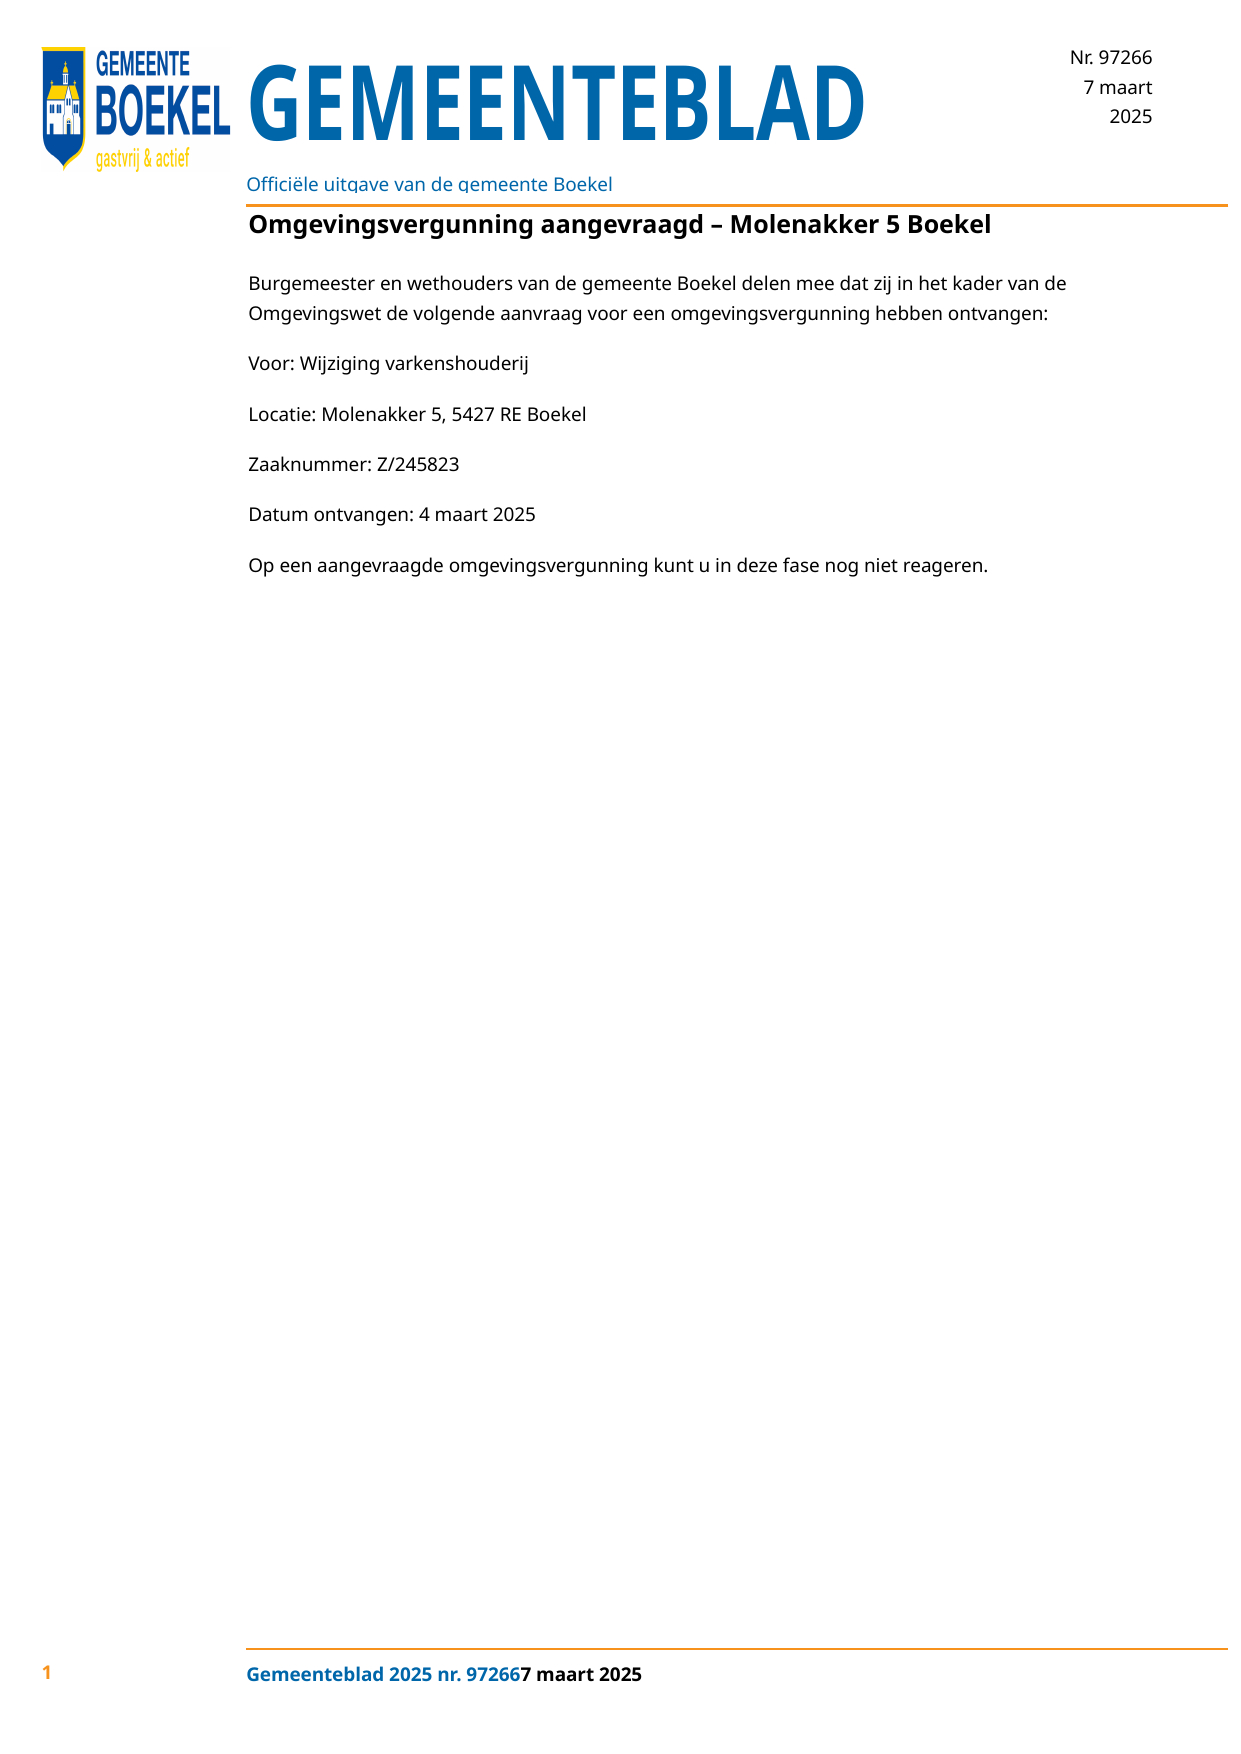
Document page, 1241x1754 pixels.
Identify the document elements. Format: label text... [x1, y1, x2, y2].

text Datum ontvangen: 4 maart 2025 [248, 502, 1152, 527]
text Voor: Wijziging varkenshouderij [248, 350, 1152, 376]
text Omgevingsvergunning aangevraagd – Molenakker 5 Boekel [248, 207, 1152, 241]
text Op een aangevraagde omgevingsvergunning kunt u in deze fase nog niet reageren. [248, 552, 1152, 578]
picture [41, 47, 231, 172]
text Burgemeester en wethouders van de gemeente Boekel delen mee dat zij in het kader van de Omgevingswet de volgende aanvraag voor een omgevingsvergunning hebben ontvangen: [248, 270, 1152, 326]
text Zaaknummer: Z/245823 [248, 451, 1152, 477]
text Locatie: Molenakker 5, 5427 RE Boekel [248, 401, 1152, 426]
